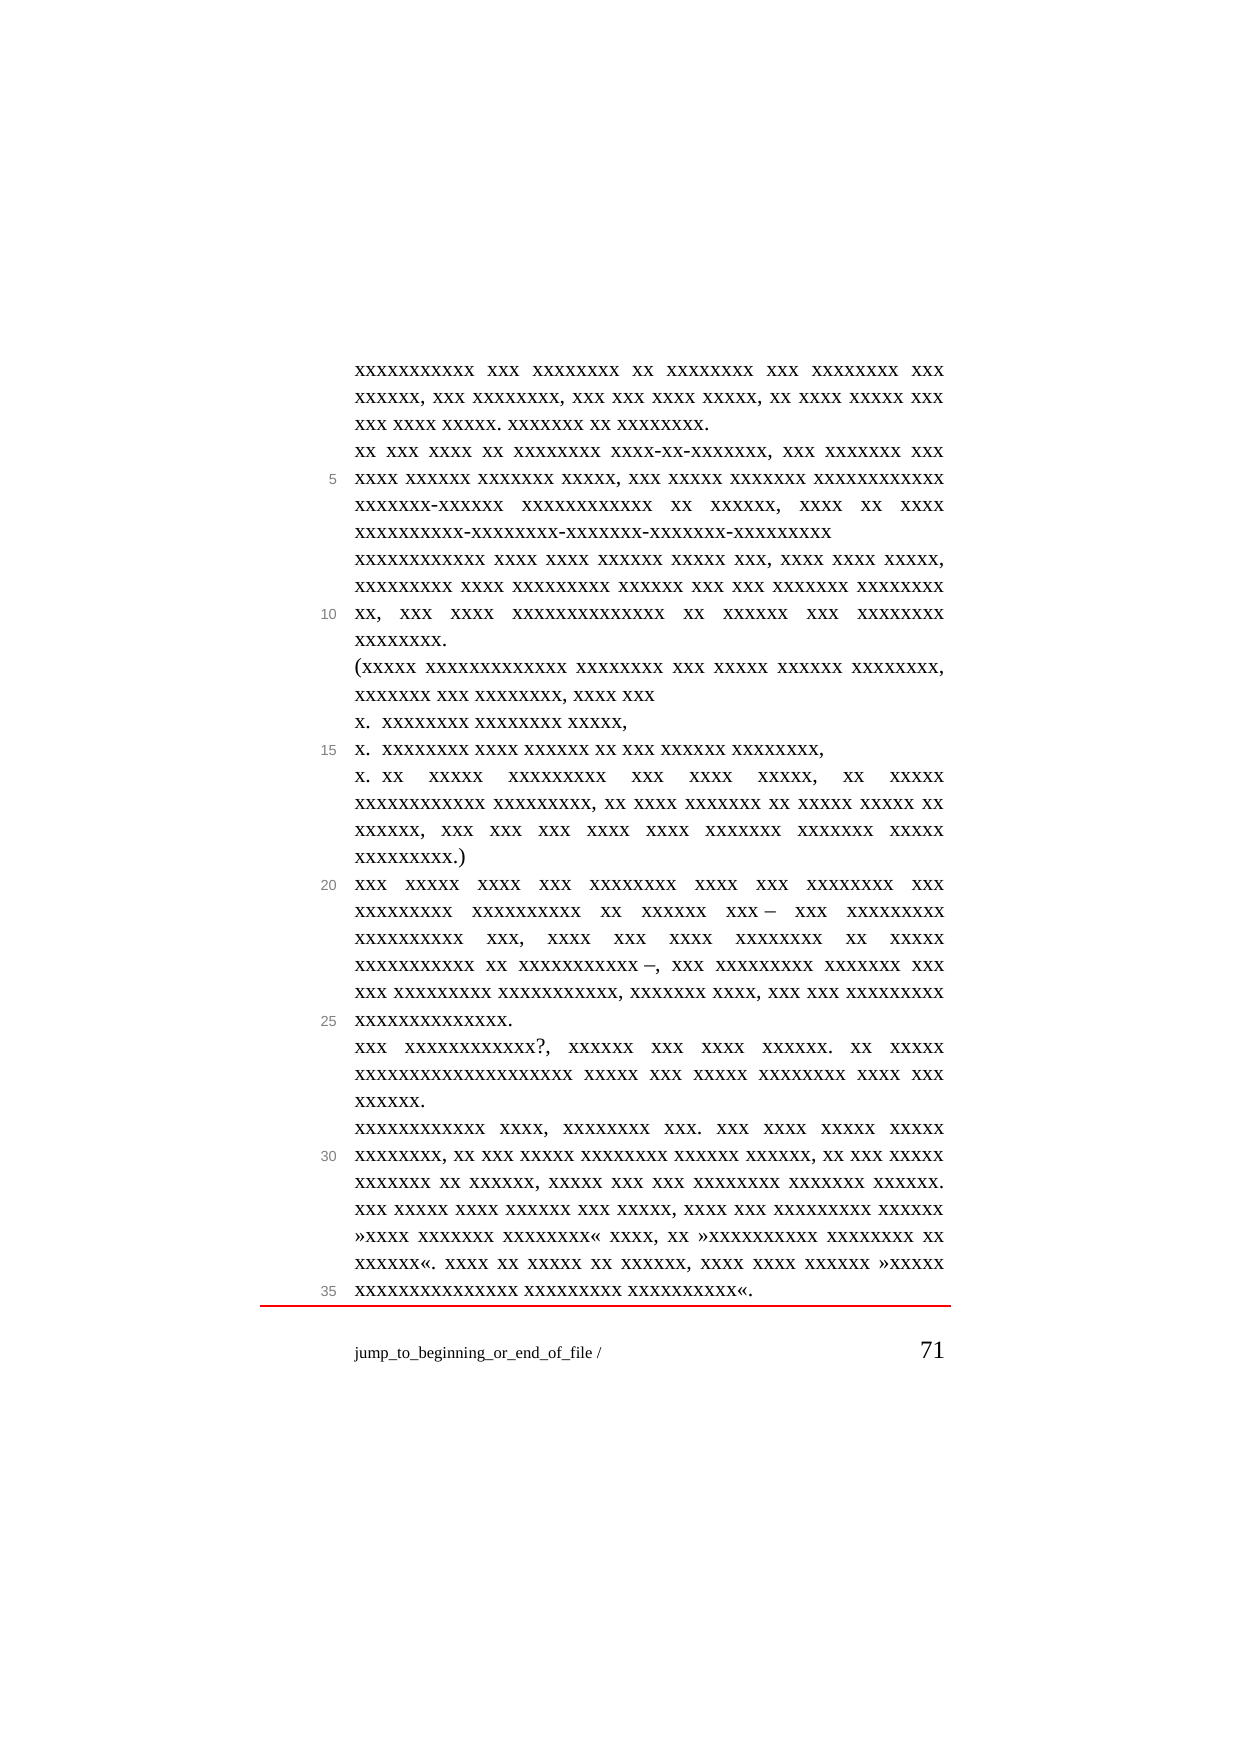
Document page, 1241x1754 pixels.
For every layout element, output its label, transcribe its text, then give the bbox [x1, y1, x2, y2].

text xxx xxxxx xxxx xxx xxxxxxxx xxxx xxx xxxxxxxx xxx xxxxxxxxx xxxxxxxxxx xx xxxxxx xxx – xxx xxxxxxxxx xxxxxxxxxx xxx, xxxx xxx xxxx xxxxxxxx xx xxxxx xxxxxxxxxxx xx xxxxxxxxxxx –, xxx xxxxxxxxx xxxxxxx xxx xxx xxxxxxxxx xxxxxxxxxxx, xxxxxxx xxxx, xxx xxx xxxxxxxxx xxxxxxxxxxxxxx. [354, 869, 945, 1031]
text xxx xxxxxxxxxxxx?, xxxxxx xxx xxxx xxxxxx. xx xxxxx xxxxxxxxxxxxxxxxxxxx xxxxx xxx xxxxx xxxxxxxx xxxx xxx xxxxxx. [354, 1031, 945, 1113]
text x. xxxxxxxx xxxxxxxx xxxxx, [354, 706, 945, 733]
text xxxxxxxxxxx xxx xxxxxxxx xx xxxxxxxx xxx xxxxxxxx xxx xxxxxx, xxx xxxxxxxx, xxx xxx xxxx xxxxx, xx xxxx xxxxx xxx xxx xxxx xxxxx. xxxxxxx xx xxxxxxxx. [354, 354, 945, 436]
text x. xxxxxxxx xxxx xxxxxx xx xxx xxxxxx xxxxxxxx, [354, 733, 945, 761]
text xxxxxxxxxxxx xxxx, xxxxxxxx xxx. xxx xxxx xxxxx xxxxx xxxxxxxx, xx xxx xxxxx xxxxxxxx xxxxxx xxxxxx, xx xxx xxxxx xxxxxxx xx xxxxxx, xxxxx xxx xxx xxxxxxxx xxxxxxx xxxxxx. xxx xxxxx xxxx xxxxxx xxx xxxxx, xxxx xxx xxxxxxxxx xxxxxx »xxxx xxxxxxx xxxxxxxx« xxxx, xx »xxxxxxxxxx xxxxxxxx xx xxxxxx«. xxxx xx xxxxx xx xxxxxx, xxxx xxxx xxxxxx »xxxxx xxxxxxxxxxxxxxx xxxxxxxxx xxxxxxxxxx«. [354, 1113, 945, 1302]
text x. xx xxxxx xxxxxxxxx xxx xxxx xxxxx, xx xxxxx xxxxxxxxxxxx xxxxxxxxx, xx xxxx xxxxxxx xx xxxxx xxxxx xx xxxxxx, xxx xxx xxx xxxx xxxx xxxxxxx xxxxxxx xxxxx xxxxxxxxx.) [354, 761, 945, 869]
text xx xxx xxxx xx xxxxxxxx xxxx-xx-xxxxxxx, xxx xxxxxxx xxx xxxx xxxxxx xxxxxxx xxxxx, xxx xxxxx xxxxxxx xxxxxxxxxxxx xxxxxxx-xxxxxx xxxxxxxxxxxx xx xxxxxx, xxxx xx xxxx xxxxxxxxxx-xxxxxxxx-xxxxxxx-xxxxxxx-xxxxxxxxx xxxxxxxxxxxx xxxx xxxx xxxxxx xxxxx xxx, xxxx xxxx xxxxx, xxxxxxxxx xxxx xxxxxxxxx xxxxxx xxx xxx xxxxxxx xxxxxxxx xx, xxx xxxx xxxxxxxxxxxxxx xx xxxxxx xxx xxxxxxxx xxxxxxxx. [354, 436, 945, 652]
text (xxxxx xxxxxxxxxxxxx xxxxxxxx xxx xxxxx xxxxxx xxxxxxxx, xxxxxxx xxx xxxxxxxx, xxxx xxx [354, 652, 945, 706]
